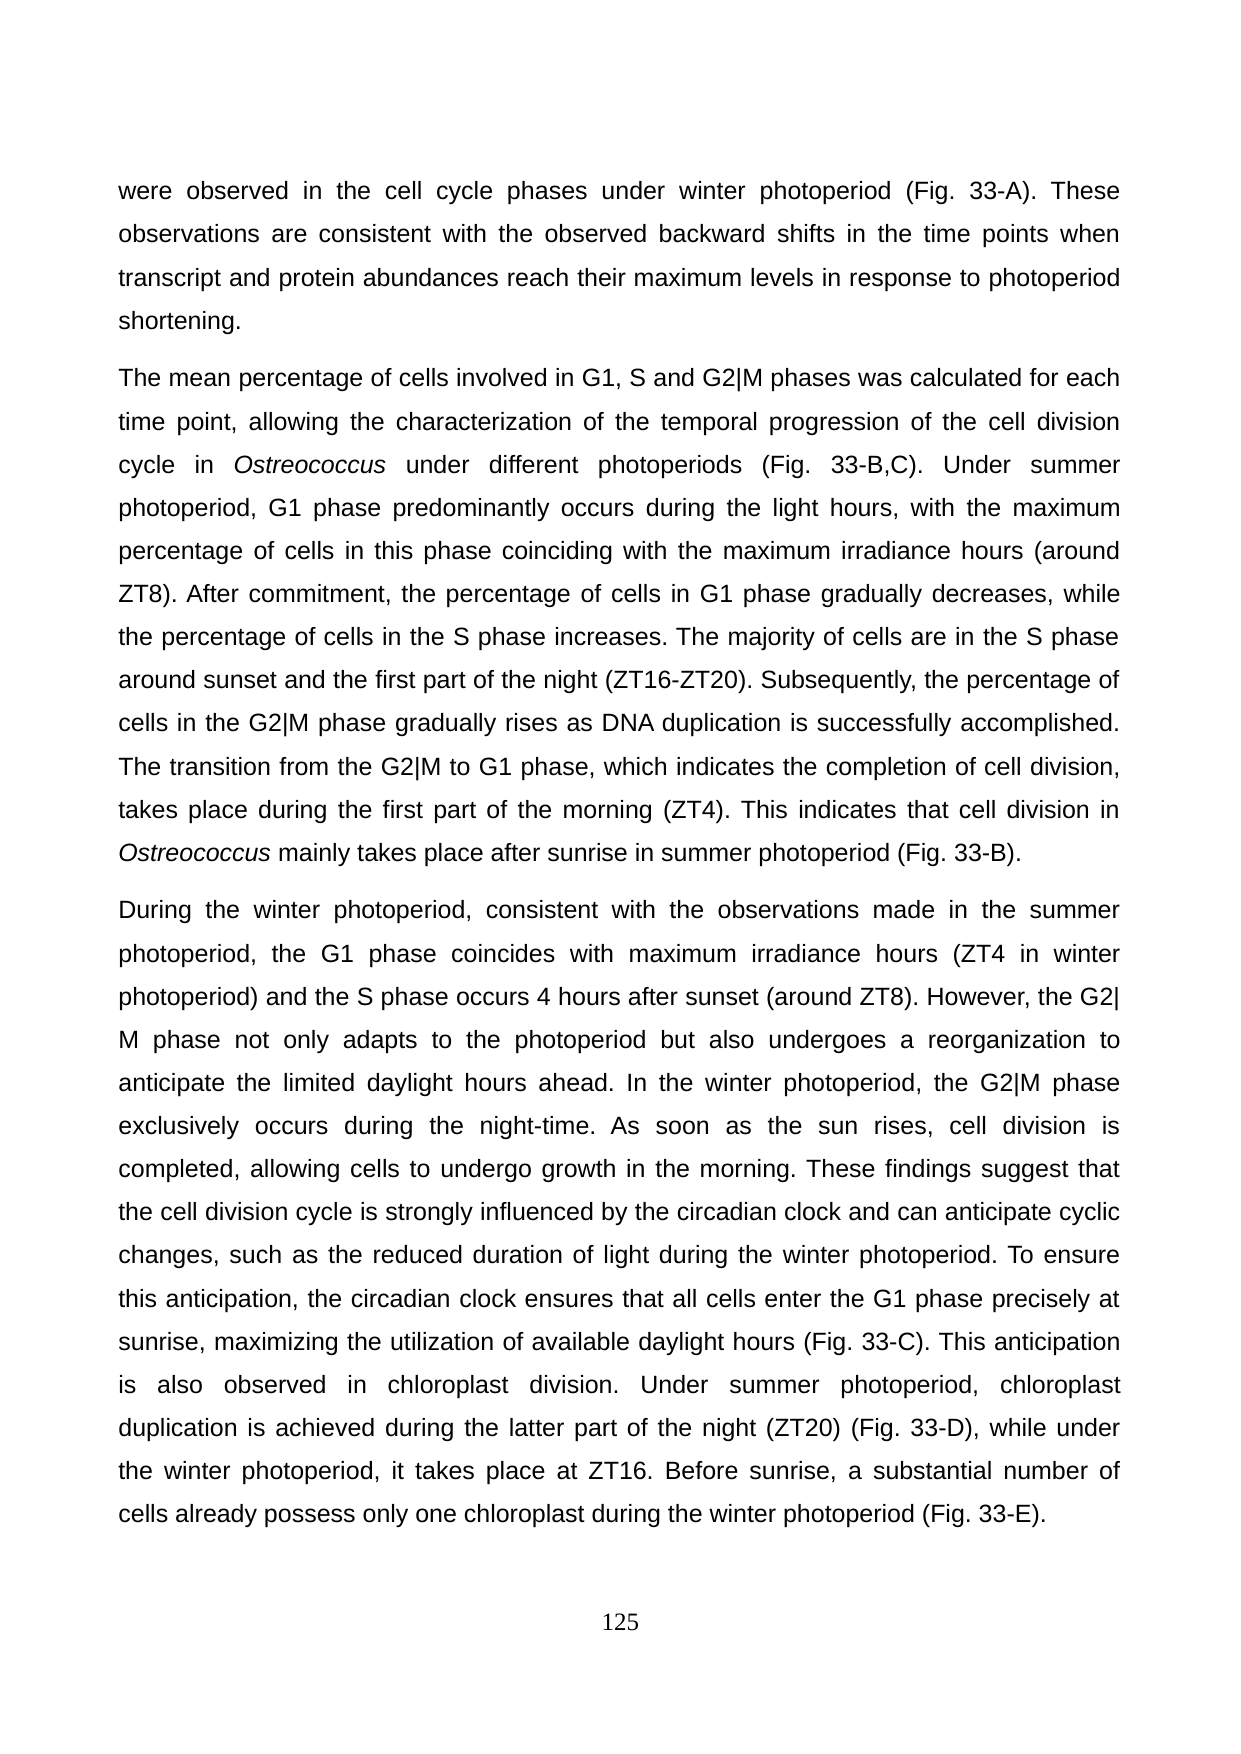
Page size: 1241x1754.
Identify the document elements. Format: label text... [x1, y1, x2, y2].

text were observed in the cell cycle phases under winter photoperiod (Fig. 33-A). These observations are consistent with the observed backward shifts in the time points when transcript and protein abundances reach their maximum levels in response to photoperiod shortening. [118, 176, 1122, 334]
text The mean percentage of cells involved in G1, S and G2|M phases was calculated for each time point, allowing the characterization of the temporal progression of the cell division cycle in Ostreococcus under different photoperiods (Fig. 33-B,C). Under summer photoperiod, G1 phase predominantly occurs during the light hours, with the maximum percentage of cells in this phase coinciding with the maximum irradiance hours (around ZT8). After commitment, the percentage of cells in G1 phase gradually decreases, while the percentage of cells in the S phase increases. The majority of cells are in the S phase around sunset and the first part of the night (ZT16-ZT20). Subsequently, the percentage of cells in the G2|M phase gradually rises as DNA duplication is successfully accomplished. The transition from the G2|M to G1 phase, which indicates the completion of cell division, takes place during the first part of the morning (ZT4). This indicates that cell division in Ostreococcus mainly takes place after sunrise in summer photoperiod (Fig. 33-B). [118, 363, 1122, 867]
text During the winter photoperiod, consistent with the observations made in the summer photoperiod, the G1 phase coincides with maximum irradiance hours (ZT4 in winter photoperiod) and the S phase occurs 4 hours after sunset (around ZT8). However, the G2|M phase not only adapts to the photoperiod but also undergoes a reorganization to anticipate the limited daylight hours ahead. In the winter photoperiod, the G2|M phase exclusively occurs during the night-time. As soon as the sun rises, cell division is completed, allowing cells to undergo growth in the morning. These findings suggest that the cell division cycle is strongly influenced by the circadian clock and can anticipate cyclic changes, such as the reduced duration of light during the winter photoperiod. To ensure this anticipation, the circadian clock ensures that all cells enter the G1 phase precisely at sunrise, maximizing the utilization of available daylight hours (Fig. 33-C). This anticipation is also observed in chloroplast division. Under summer photoperiod, chloroplast duplication is achieved during the latter part of the night (ZT20) (Fig. 33-D), while under the winter photoperiod, it takes place at ZT16. Before sunrise, a substantial number of cells already possess only one chloroplast during the winter photoperiod (Fig. 33-E). [118, 896, 1122, 1528]
